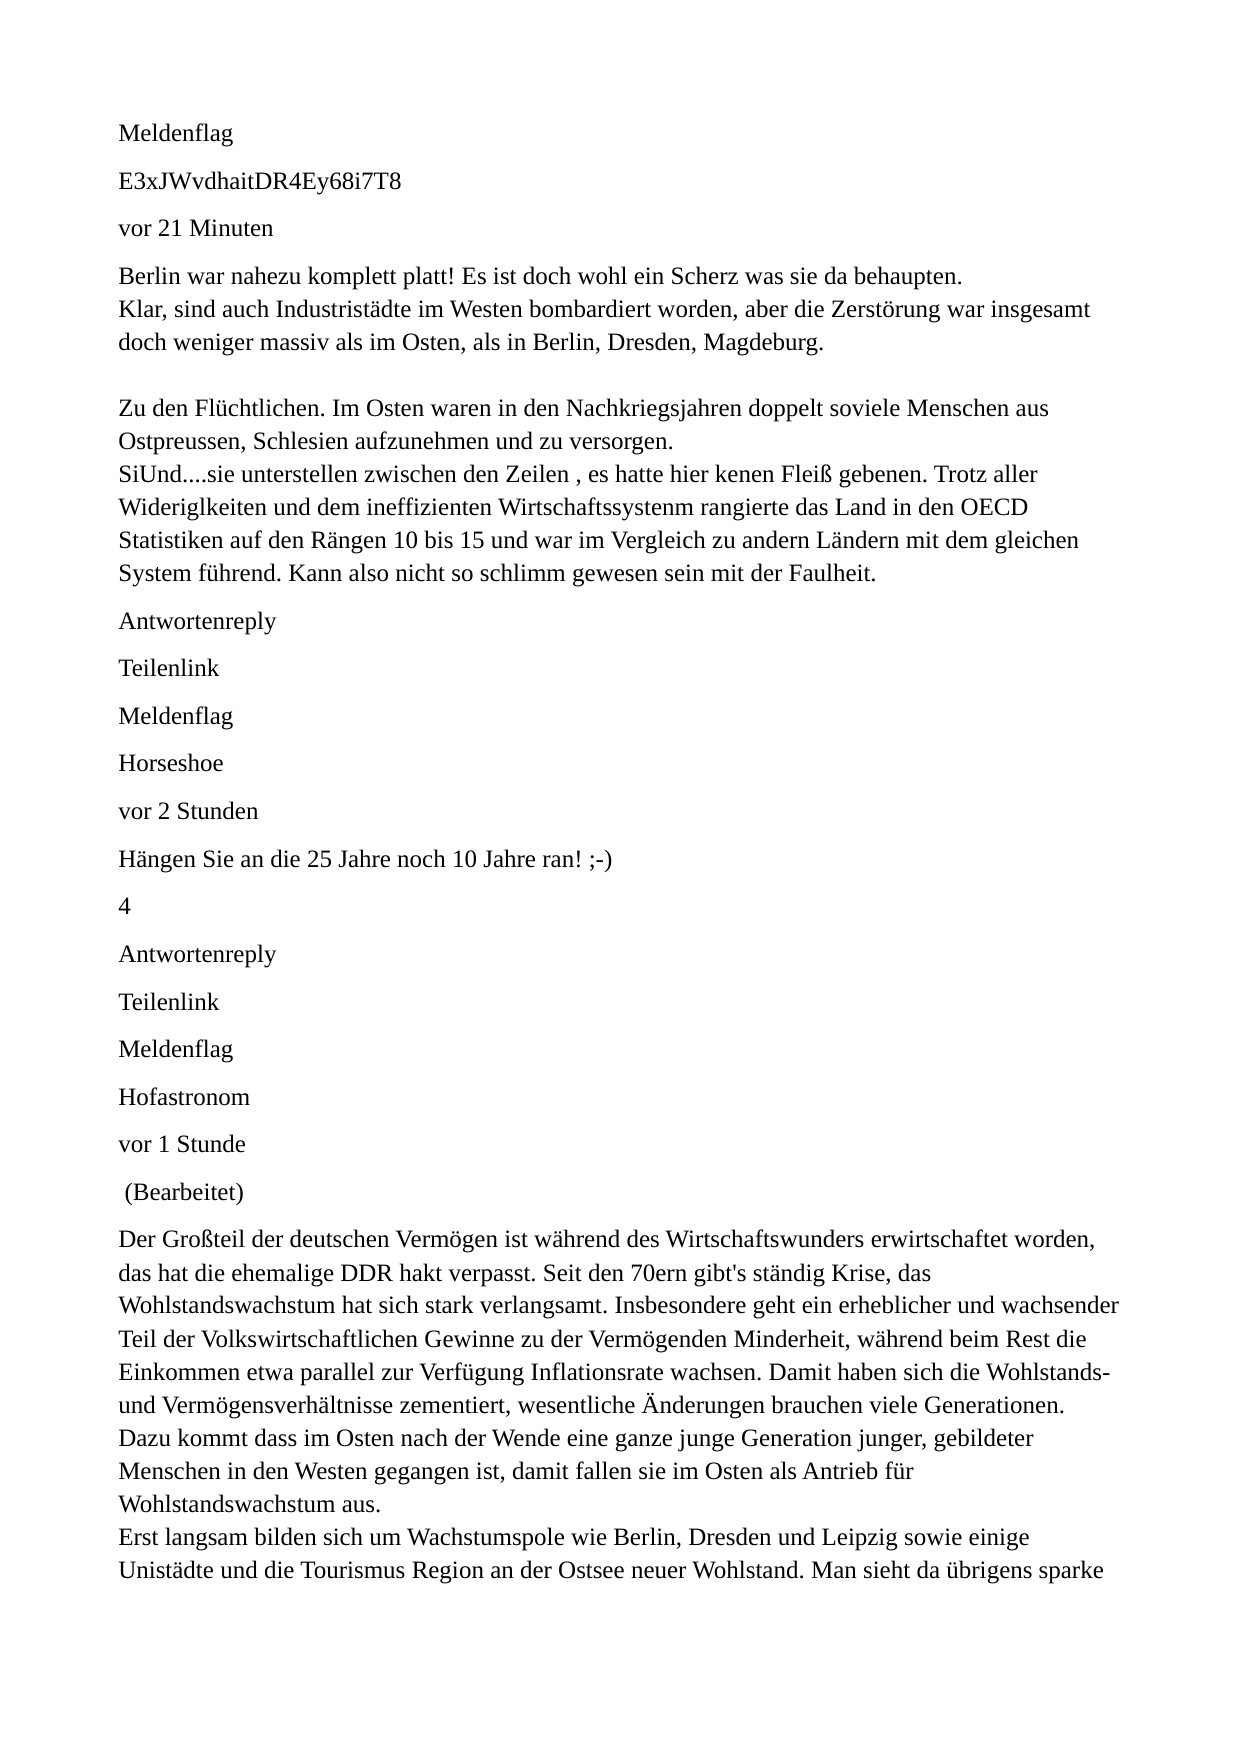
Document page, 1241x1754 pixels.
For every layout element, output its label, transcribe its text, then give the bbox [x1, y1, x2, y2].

text vor 1 Stunde [118, 1129, 1122, 1158]
text Hängen Sie an die 25 Jahre noch 10 Jahre ran! ;-) [118, 844, 1122, 872]
text Teilenlink [118, 987, 1122, 1015]
text Berlin war nahezu komplett platt! Es ist doch wohl ein Scherz was sie da behaupten. Klar, sind auch Industristädte im Westen bombardiert worden, aber die Zerstörung war insgesamt doch weniger massiv als im Osten, als in Berlin, Dresden, Magdeburg. Zu den Flüchtlichen. Im Osten waren in den Nachkriegsjahren doppelt soviele Menschen aus Ostpreussen, Schlesien aufzunehmen und zu versorgen. SiUnd....sie unterstellen zwischen den Zeilen , es hatte hier kenen Fleiß gebenen. Trotz aller Wideriglkeiten und dem ineffizienten Wirtschaftssystenm rangierte das Land in den OECD Statistiken auf den Rängen 10 bis 15 und war im Vergleich zu andern Ländern mit dem gleichen System führend. Kann also nicht so schlimm gewesen sein mit der Faulheit. [118, 261, 1122, 587]
text Teilenlink [118, 653, 1122, 682]
text Meldenflag [118, 701, 1122, 730]
text E3xJWvdhaitDR4Ey68i7T8 [118, 166, 1122, 194]
text Meldenflag [118, 1034, 1122, 1063]
text Der Großteil der deutschen Vermögen ist während des Wirtschaftswunders erwirtschaftet worden, das hat die ehemalige DDR hakt verpasst. Seit den 70ern gibt's ständig Krise, das Wohlstandswachstum hat sich stark verlangsamt. Insbesondere geht ein erheblicher und wachsender Teil der Volkswirtschaftlichen Gewinne zu der Vermögenden Minderheit, während beim Rest die Einkommen etwa parallel zur Verfügung Inflationsrate wachsen. Damit haben sich die Wohlstands- und Vermögensverhältnisse zementiert, wesentliche Änderungen brauchen viele Generationen. Dazu kommt dass im Osten nach der Wende eine ganze junge Generation junger, gebildeter Menschen in den Westen gegangen ist, damit fallen sie im Osten als Antrieb für Wohlstandswachstum aus. Erst langsam bilden sich um Wachstumspole wie Berlin, Dresden und Leipzig sowie einige Unistädte und die Tourismus Region an der Ostsee neuer Wohlstand. Man sieht da übrigens sparke [118, 1224, 1122, 1583]
text 4 [118, 891, 1122, 920]
text vor 2 Stunden [118, 796, 1122, 825]
text Antwortenreply [118, 606, 1122, 634]
text Meldenflag [118, 118, 1122, 147]
text Horseshoe [118, 748, 1122, 777]
text vor 21 Minuten [118, 213, 1122, 242]
text (Bearbeitet) [118, 1177, 1122, 1206]
text Hofastronom [118, 1082, 1122, 1111]
text Antwortenreply [118, 939, 1122, 968]
